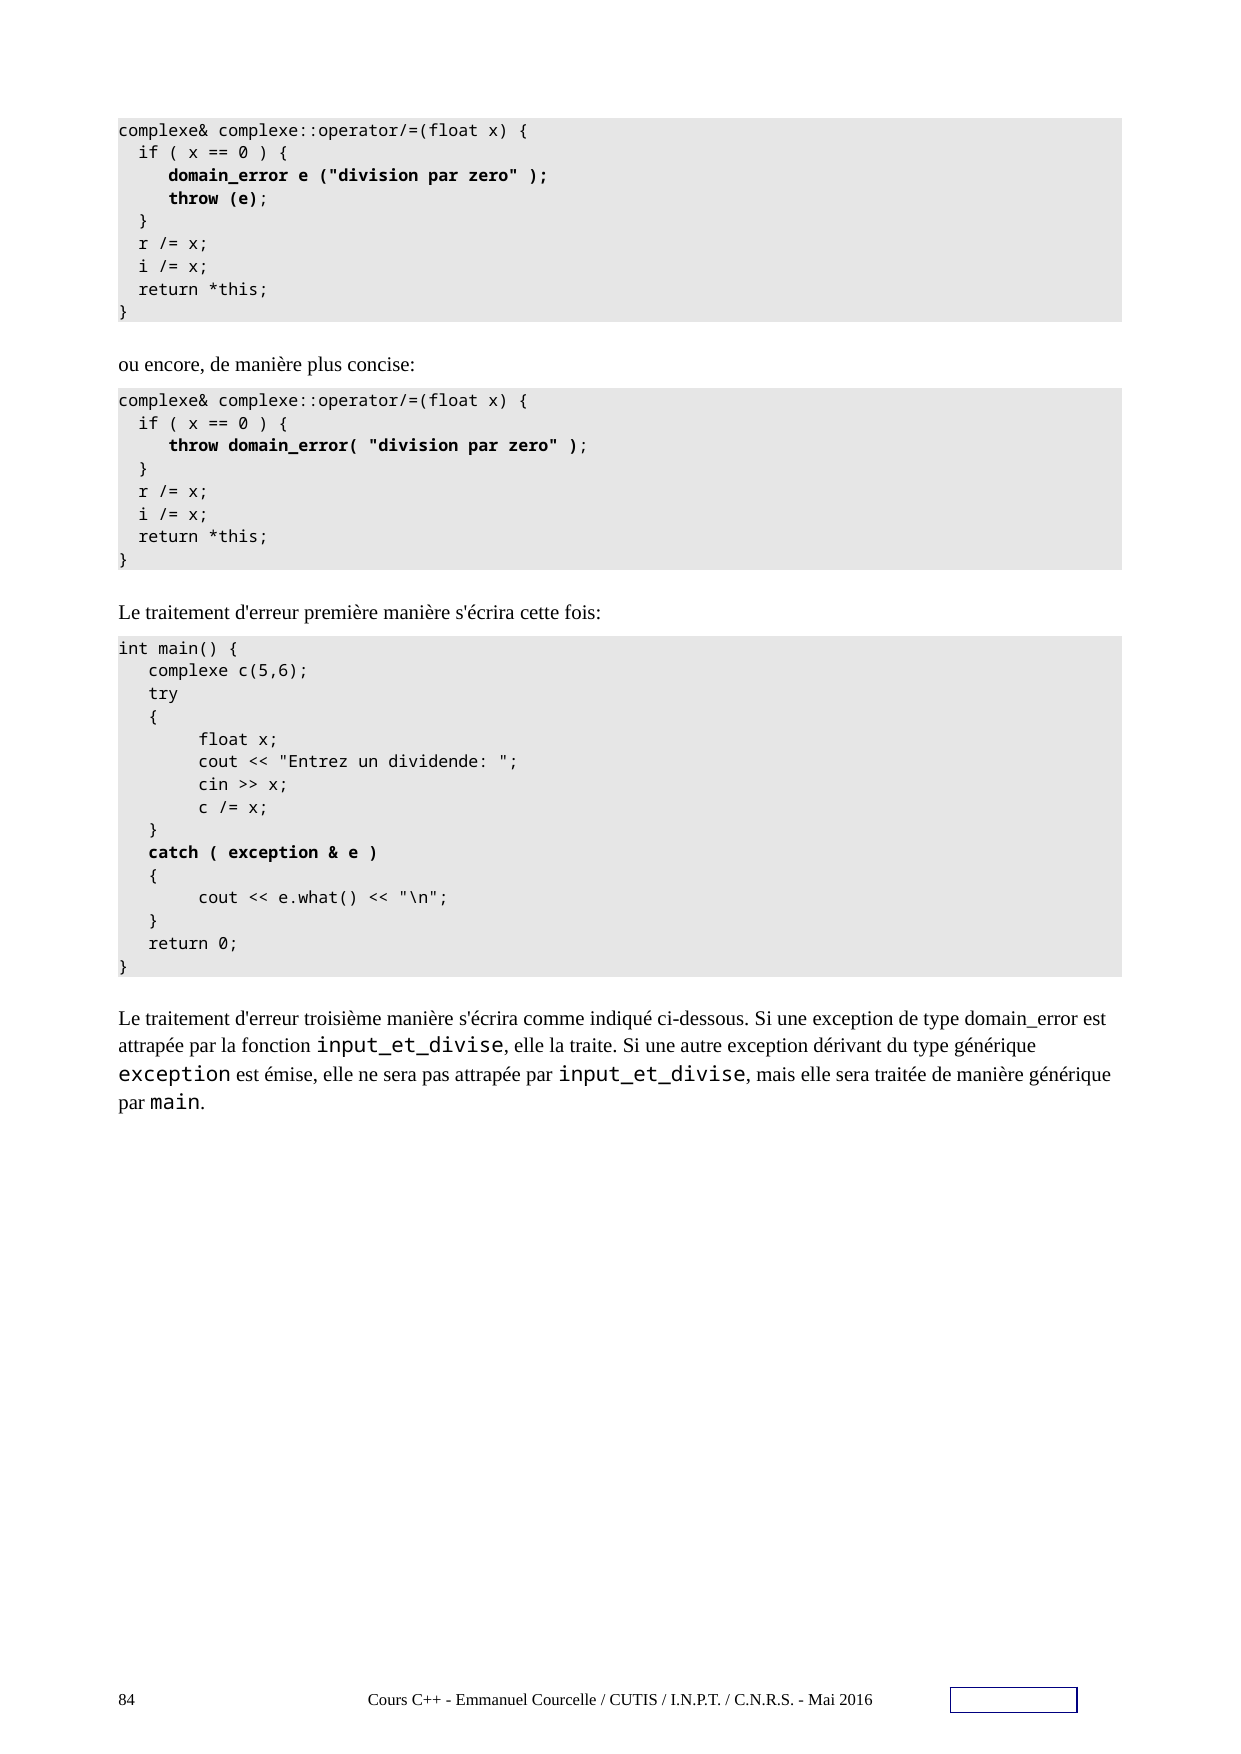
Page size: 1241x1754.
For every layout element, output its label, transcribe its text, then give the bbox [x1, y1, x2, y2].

text complexe c(5,6); [118, 659, 1122, 682]
text } [118, 818, 1122, 841]
text cin >> x; [118, 772, 1122, 795]
text i /= x; [118, 254, 1122, 277]
text float x; [118, 727, 1122, 750]
text c /= x; [118, 795, 1122, 818]
text return *this; [118, 525, 1122, 547]
text i /= x; [118, 502, 1122, 525]
text return 0; [118, 931, 1122, 954]
text complexe& complexe::operator/=(float x) { [118, 388, 1122, 411]
text { [118, 863, 1122, 886]
text catch ( exception & e ) [118, 841, 1122, 863]
text if ( x == 0 ) { [118, 141, 1122, 163]
text } [118, 457, 1122, 479]
text } [118, 300, 1122, 322]
text } [118, 209, 1122, 232]
text { [118, 704, 1122, 727]
text throw (e); [118, 186, 1122, 209]
text if ( x == 0 ) { [118, 411, 1122, 434]
text int main() { [118, 636, 1122, 659]
text ou encore, de manière plus concise: [118, 352, 1122, 376]
text domain_error e ("division par zero" ); [118, 163, 1122, 186]
text Le traitement d'erreur troisième manière s'écrira comme indiqué ci-dessous. Si une exception de type domain_error est attrapée par la fonction input_et_divise, elle la traite. Si une autre exception dérivant du type générique exception est émise, elle ne sera pas attrapée par input_et_divise, mais elle sera traitée de manière générique par main. [118, 1006, 1122, 1116]
text r /= x; [118, 232, 1122, 254]
text cout << "Entrez un dividende: "; [118, 750, 1122, 772]
text throw domain_error( "division par zero" ); [118, 434, 1122, 457]
text } [118, 954, 1122, 977]
text try [118, 682, 1122, 704]
text Le traitement d'erreur première manière s'écrira cette fois: [118, 600, 1122, 624]
text r /= x; [118, 479, 1122, 502]
text cout << e.what() << "\n"; [118, 886, 1122, 909]
text } [118, 909, 1122, 931]
text } [118, 547, 1122, 570]
text complexe& complexe::operator/=(float x) { [118, 118, 1122, 141]
text return *this; [118, 277, 1122, 300]
